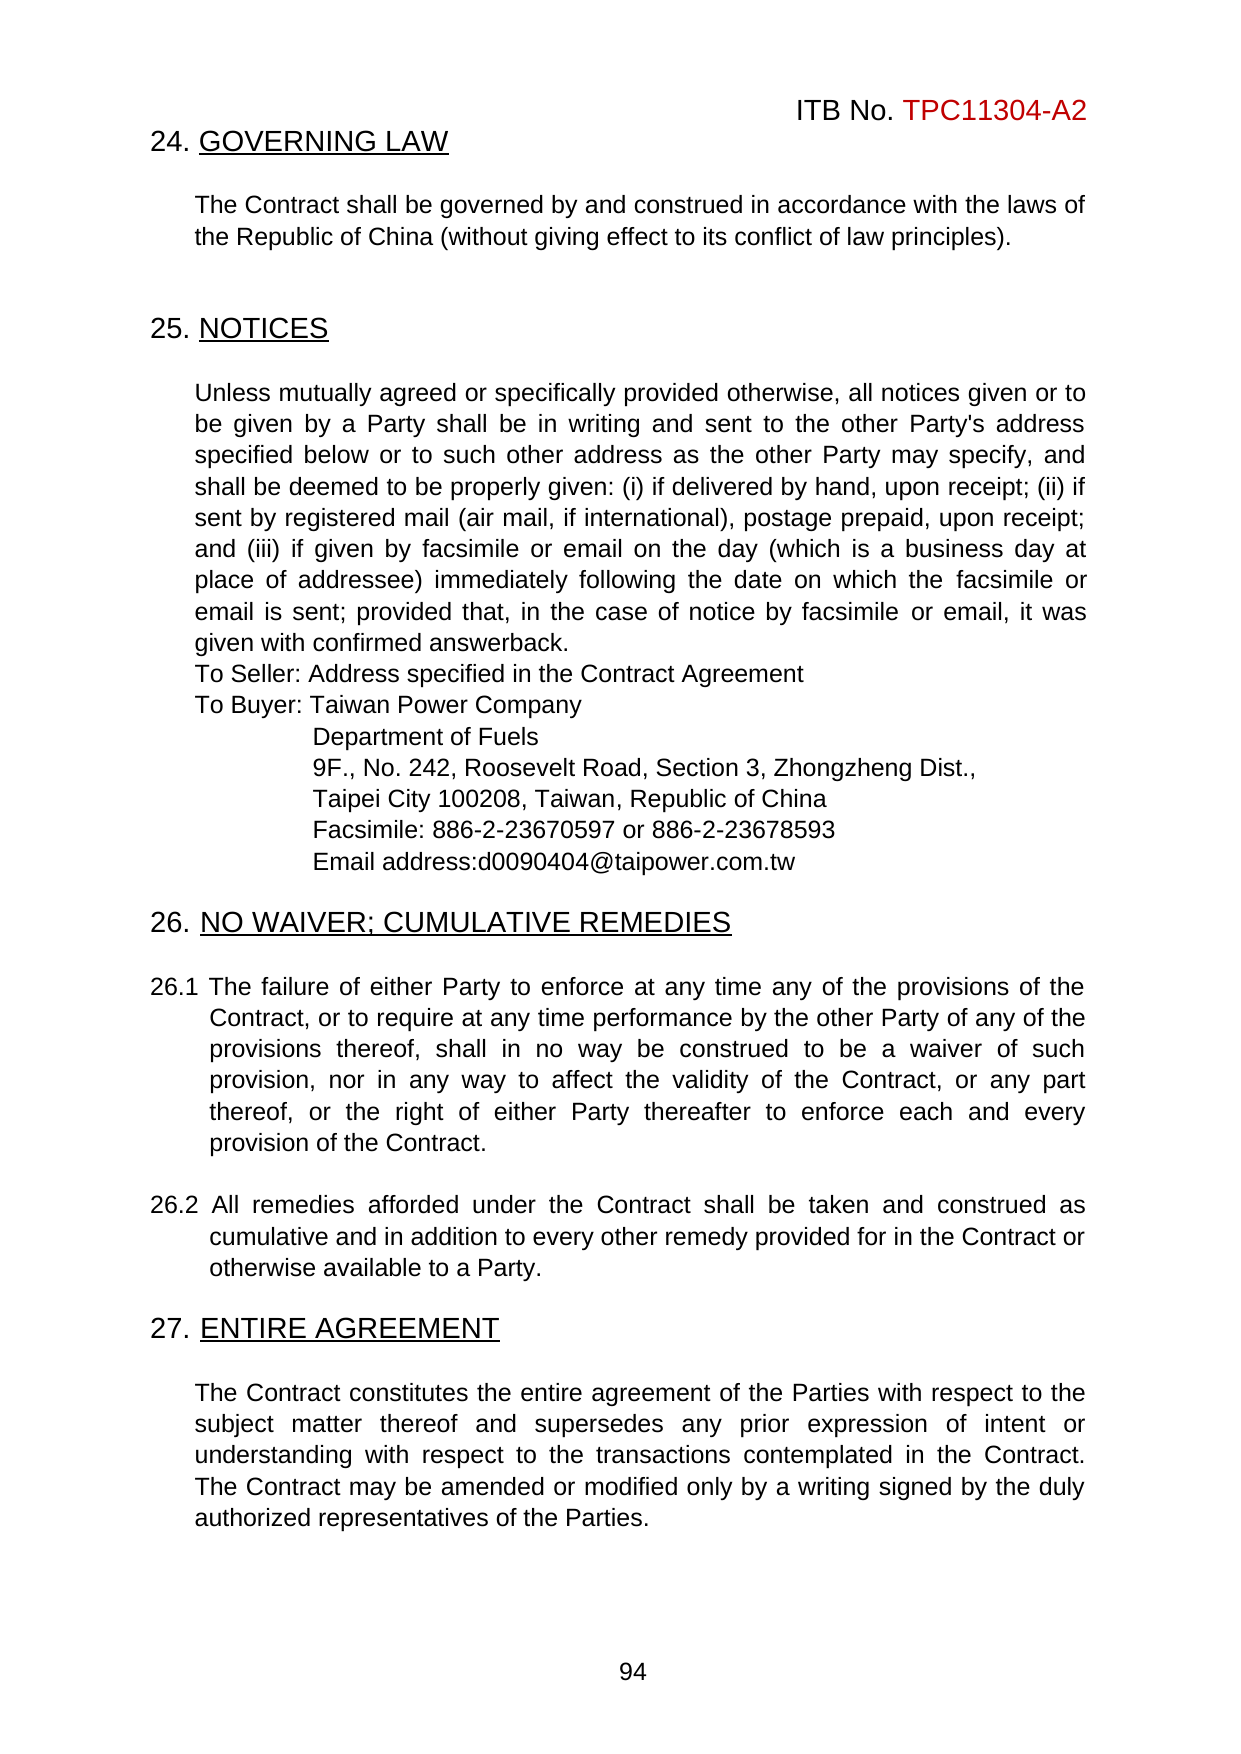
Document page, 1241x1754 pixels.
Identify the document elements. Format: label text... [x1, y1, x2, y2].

text Department of Fuels [150, 720, 1087, 751]
text 26.2 All remedies afforded under the Contract shall be taken and construed as cumulative and in addition to every other remedy provided for in the Contract or otherwise available to a Party. [150, 1189, 1087, 1282]
text The Contract shall be governed by and construed in accordance with the laws of the Republic of China (without giving effect to its conflict of law principles). [194, 189, 1087, 251]
text Email address:d0090404@taipower.com.tw [150, 845, 1087, 876]
text 25. NOTICES [150, 314, 1087, 345]
text To Seller: Address specified in the Contract Agreement [194, 657, 1087, 689]
text To Buyer: Taiwan Power Company [150, 689, 1087, 720]
text The Contract constitutes the entire agreement of the Parties with respect to the subject matter thereof and supersedes any prior expression of intent or understanding with respect to the transactions contemplated in the Contract. The Contract may be amended or modified only by a writing signed by the duly authorized representatives of the Parties. [194, 1376, 1087, 1532]
text 26. NO WAIVER; CUMULATIVE REMEDIES [150, 907, 1192, 939]
text Unless mutually agreed or specifically provided otherwise, all notices given or to be given by a Party shall be in writing and sent to the other Party's address specified below or to such other address as the other Party may specify, and shall be deemed to be properly given: (i) if delivered by hand, upon receipt; (ii) if sent by registered mail (air mail, if international), postage prepaid, upon receipt; and (iii) if given by facsimile or email on the day (which is a business day at place of addressee) immediately following the date on which the facsimile or email is sent; provided that, in the case of notice by facsimile or email, it was given with confirmed answerback. [194, 376, 1087, 657]
text Facsimile: 886-2-23670597 or 886-2-23678593 [150, 814, 1087, 845]
text Taipei City 100208, Taiwan, Republic of China [150, 782, 1087, 814]
text 26.1 The failure of either Party to enforce at any time any of the provisions of the Contract, or to require at any time performance by the other Party of any of the provisions thereof, shall in no way be construed to be a waiver of such provision, nor in any way to affect the validity of the Contract, or any part thereof, or the right of either Party thereafter to enforce each and every provision of the Contract. [150, 970, 1087, 1157]
text 27. ENTIRE AGREEMENT [150, 1314, 1192, 1345]
text 24. GOVERNING LAW [150, 126, 1192, 157]
text 9F., No. 242, Roosevelt Road, Section 3, Zhongzheng Dist., [150, 751, 1087, 782]
